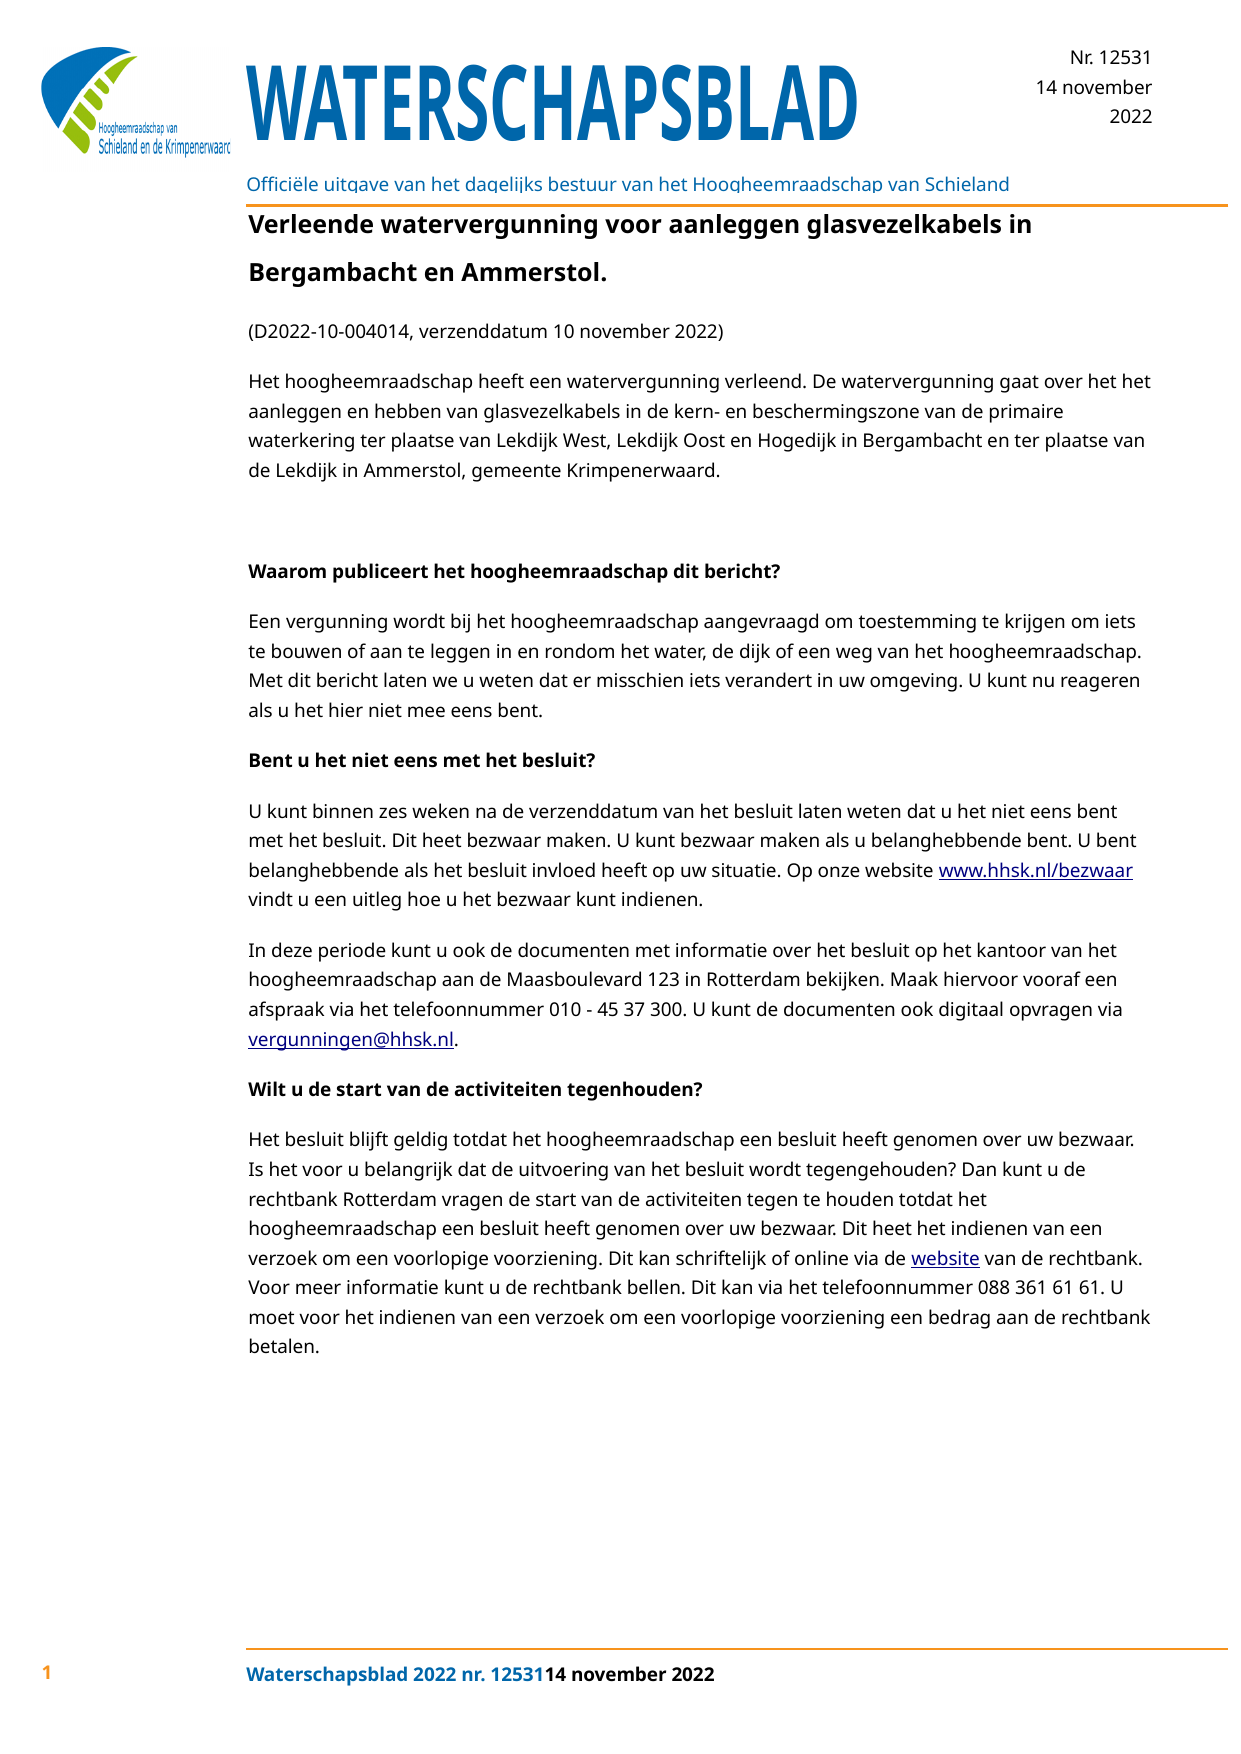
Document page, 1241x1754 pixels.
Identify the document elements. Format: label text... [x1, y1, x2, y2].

text Het besluit blijft geldig totdat het hoogheemraadschap een besluit heeft genomen over uw bezwaar. Is het voor u belangrijk dat de uitvoering van het besluit wordt tegengehouden? Dan kunt u de rechtbank Rotterdam vragen de start van de activiteiten tegen te houden totdat het hoogheemraadschap een besluit heeft genomen over uw bezwaar. Dit heet het indienen van een verzoek om een voorlopige voorziening. Dit kan schriftelijk of online via de website van de rechtbank. Voor meer informatie kunt u de rechtbank bellen. Dit kan via het telefoonnummer 088 361 61 61. U moet voor het indienen van een verzoek om een voorlopige voorziening een bedrag aan de rechtbank betalen. [248, 1127, 1152, 1359]
text Bent u het niet eens met het besluit? [248, 747, 1152, 773]
text Waarom publiceert het hoogheemraadschap dit bericht? [248, 558, 1152, 584]
text Verleende watervergunning voor aanleggen glasvezelkabels in Bergambacht en Ammerstol. [248, 207, 1152, 288]
picture [41, 47, 231, 172]
text Wilt u de start van de activiteiten tegenhouden? [248, 1076, 1152, 1102]
text (D2022-10-004014, verzenddatum 10 november 2022) [248, 318, 1152, 344]
text In deze periode kunt u ook de documenten met informatie over het besluit op het kantoor van het hoogheemraadschap aan de Maasboulevard 123 in Rotterdam bekijken. Maak hiervoor vooraf een afspraak via het telefoonnummer 010 - 45 37 300. U kunt de documenten ook digitaal opvragen via vergunningen@hhsk.nl. [248, 937, 1152, 1052]
text U kunt binnen zes weken na de verzenddatum van het besluit laten weten dat u het niet eens bent met het besluit. Dit heet bezwaar maken. U kunt bezwaar maken als u belanghebbende bent. U bent belanghebbende als het besluit invloed heeft op uw situatie. Op onze website www.hhsk.nl/bezwaar vindt u een uitleg hoe u het bezwaar kunt indienen. [248, 798, 1152, 912]
text Het hoogheemraadschap heeft een watervergunning verleend. De watervergunning gaat over het het aanleggen en hebben van glasvezelkabels in de kern- en beschermingszone van de primaire waterkering ter plaatse van Lekdijk West, Lekdijk Oost en Hogedijk in Bergambacht en ter plaatse van de Lekdijk in Ammerstol, gemeente Krimpenerwaard. [248, 368, 1152, 483]
text Een vergunning wordt bij het hoogheemraadschap aangevraagd om toestemming te krijgen om iets te bouwen of aan te leggen in en rondom het water, de dijk of een weg van het hoogheemraadschap. Met dit bericht laten we u weten dat er misschien iets verandert in uw omgeving. U kunt nu reageren als u het hier niet mee eens bent. [248, 608, 1152, 723]
